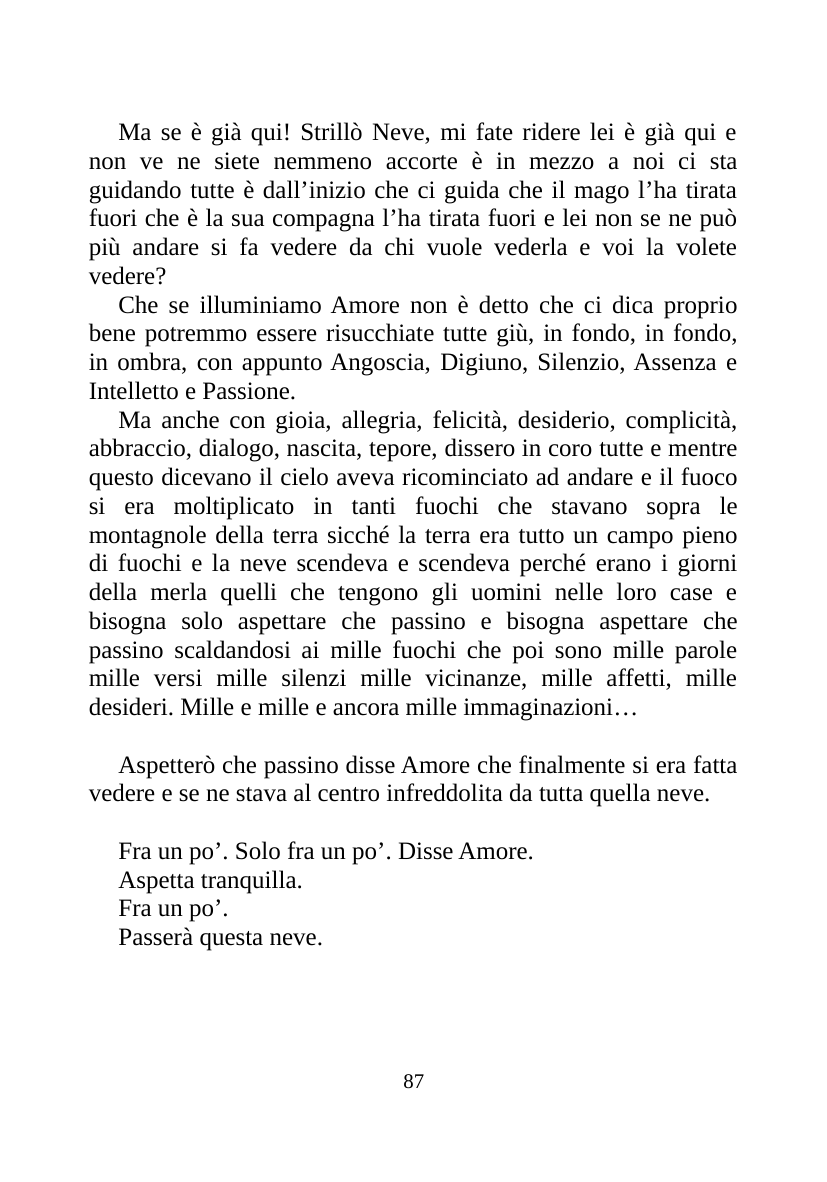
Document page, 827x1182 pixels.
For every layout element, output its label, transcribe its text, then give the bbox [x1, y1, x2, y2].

text Passerà questa neve. [88, 922, 738, 951]
text Ma anche con gioia, allegria, felicità, desiderio, complicità, abbraccio, dialogo, nascita, tepore, dissero in coro tutte e mentre questo dicevano il cielo aveva ricominciato ad andare e il fuoco si era moltiplicato in tanti fuochi che stavano sopra le montagnole della terra sicché la terra era tutto un campo pieno di fuochi e la neve scendeva e scendeva perché erano i giorni della merla quelli che tengono gli uomini nelle loro case e bisogna solo aspettare che passino e bisogna aspettare che passino scaldandosi ai mille fuochi che poi sono mille parole mille versi mille silenzi mille vicinanze, mille affetti, mille desideri. Mille e mille e ancora mille immaginazioni… [88, 405, 738, 721]
text Fra un po’. [88, 893, 738, 922]
text Ma se è già qui! Strillò Neve, mi fate ridere lei è già qui e non ve ne siete nemmeno accorte è in mezzo a noi ci sta guidando tutte è dall’inizio che ci guida che il mago l’ha tirata fuori che è la sua compagna l’ha tirata fuori e lei non se ne può più andare si fa vedere da chi vuole vederla e voi la volete vedere? [88, 117, 738, 290]
text Aspetta tranquilla. [88, 865, 738, 893]
text Che se illuminiamo Amore non è detto che ci dica proprio bene potremmo essere risucchiate tutte giù, in fondo, in fondo, in ombra, con appunto Angoscia, Digiuno, Silenzio, Assenza e Intelletto e Passione. [88, 290, 738, 405]
text Aspetterò che passino disse Amore che finalmente si era fatta vedere e se ne stava al centro infreddolita da tutta quella neve. [88, 750, 738, 807]
text Fra un po’. Solo fra un po’. Disse Amore. [88, 836, 738, 865]
